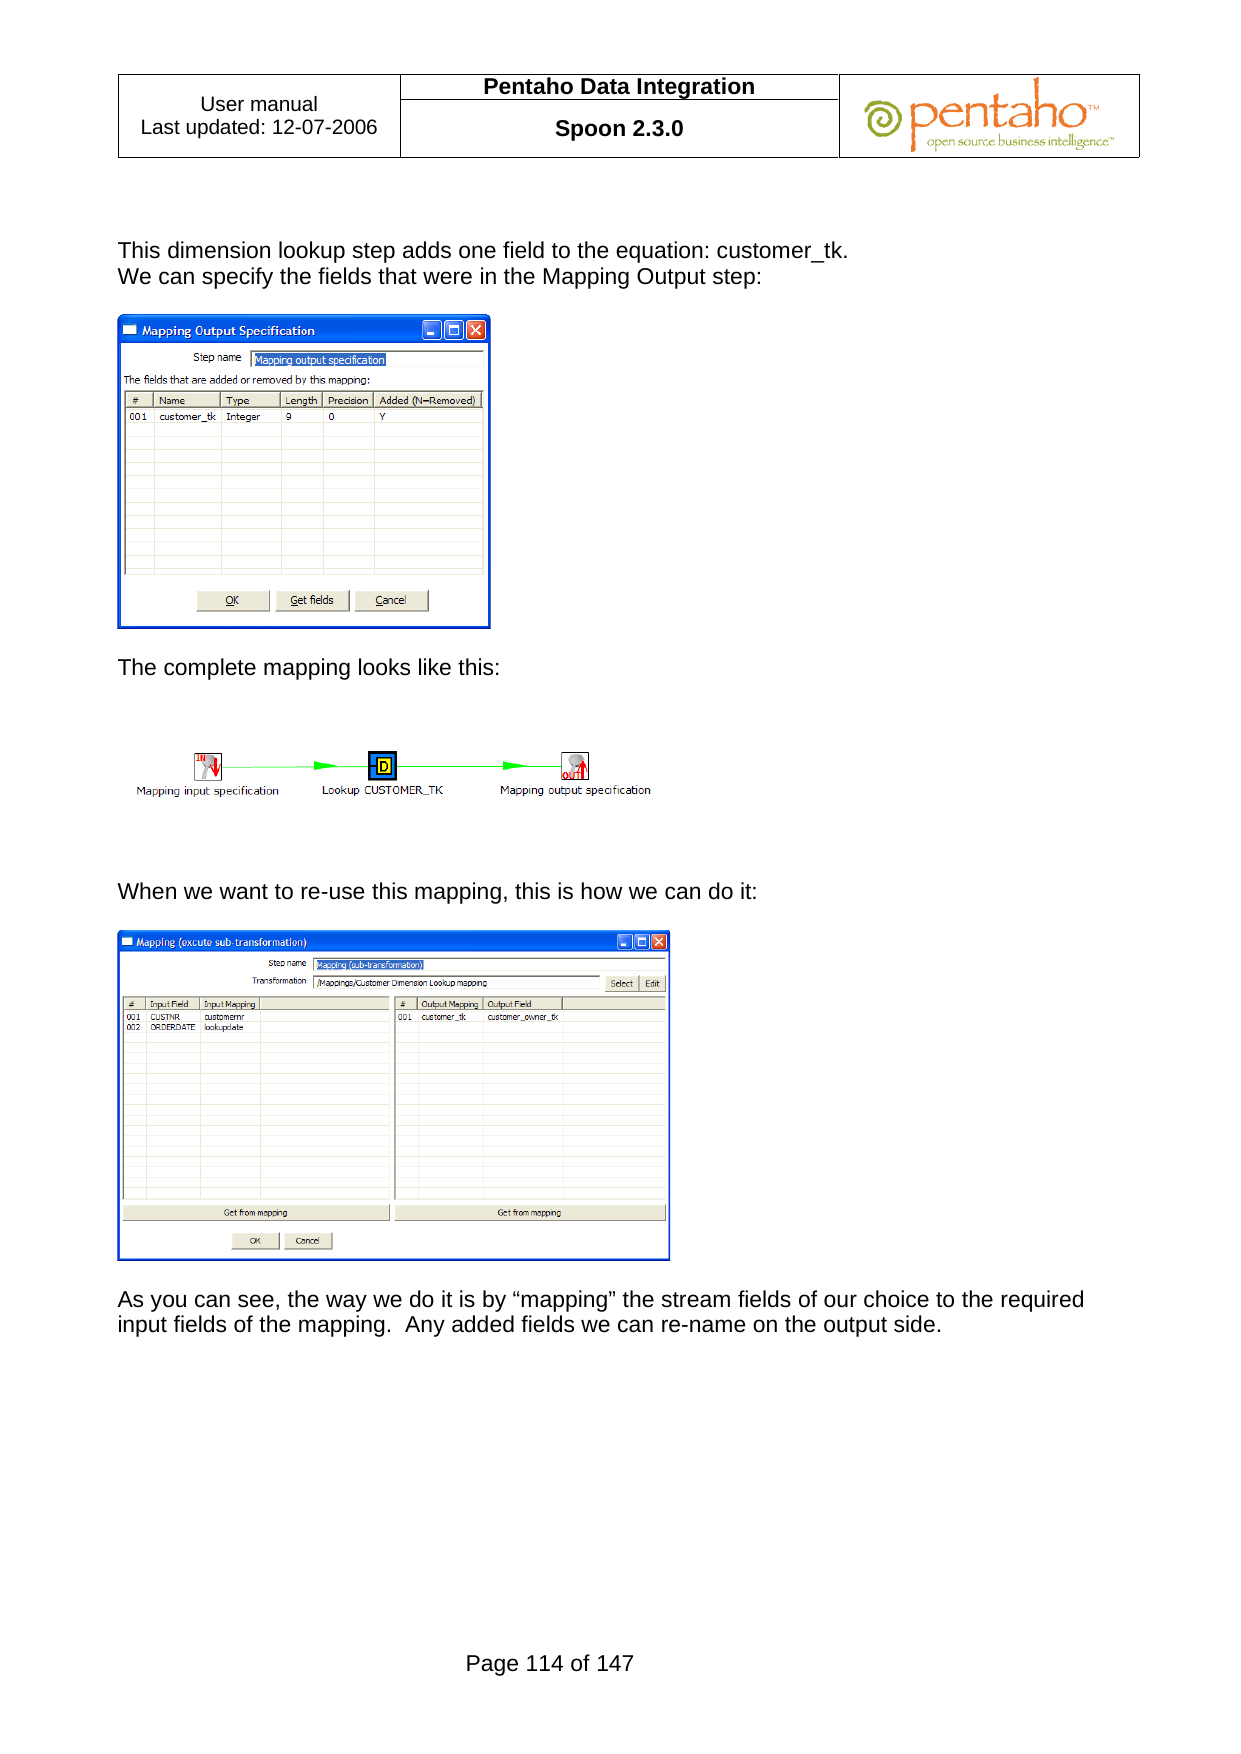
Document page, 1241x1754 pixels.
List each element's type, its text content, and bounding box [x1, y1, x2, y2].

text We can specify the fields that were in the Mapping Output step: [117, 264, 1137, 289]
picture [117, 930, 671, 1261]
text This dimension lookup step adds one field to the equation: customer_tk. [117, 238, 1137, 264]
text As you can see, the way we do it is by “mapping” the stream fields of our choice to the required input fields of the mapping. Any added fields we can re-name on the output side. [117, 1286, 1137, 1337]
text The complete mapping looks like this: [117, 654, 1137, 680]
text When we want to re-use this mapping, this is how we can do it: [117, 879, 1137, 904]
picture [117, 314, 491, 629]
